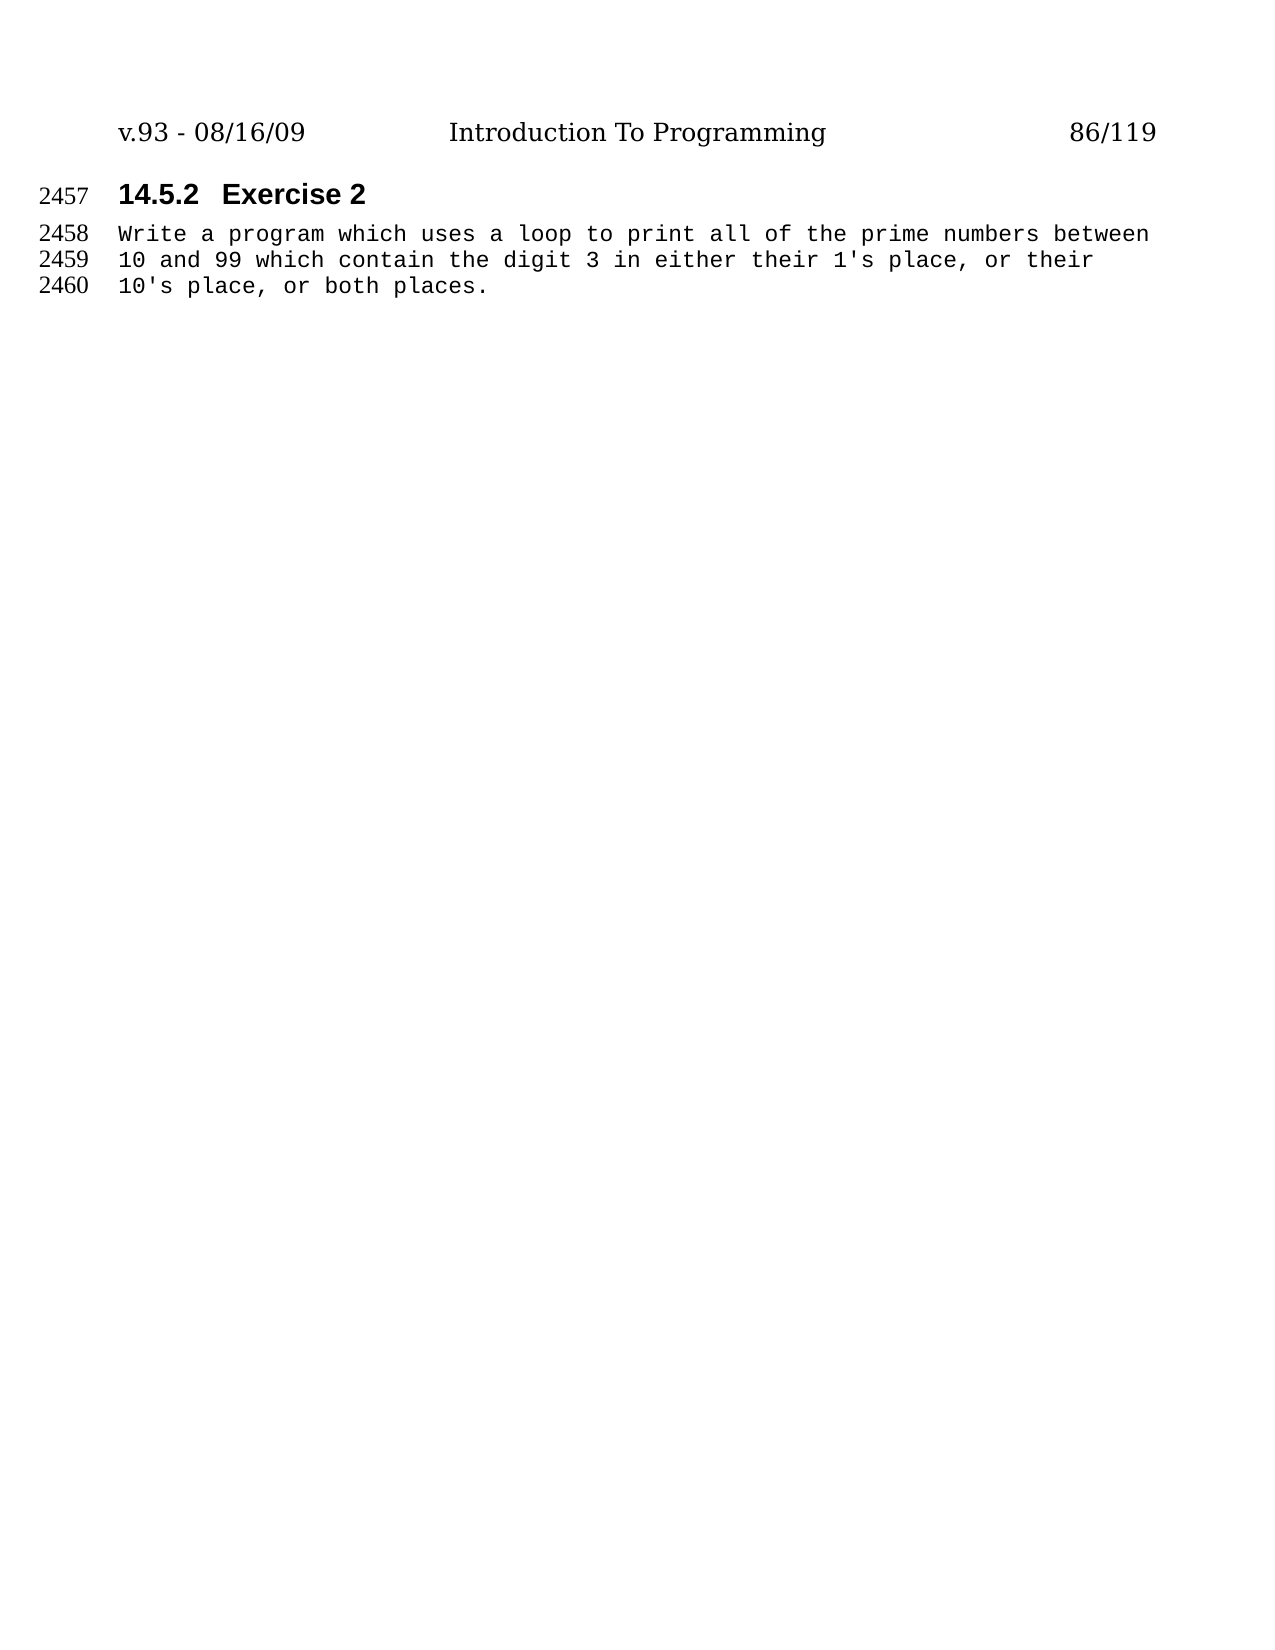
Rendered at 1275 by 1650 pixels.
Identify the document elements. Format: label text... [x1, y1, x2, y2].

subtitle Exercise 2 [118, 177, 1157, 210]
text Write a program which uses a loop to print all of the prime numbers between 10 and 99 which contain the digit 3 in either their 1's place, or their 10's place, or both places. [118, 222, 1157, 300]
